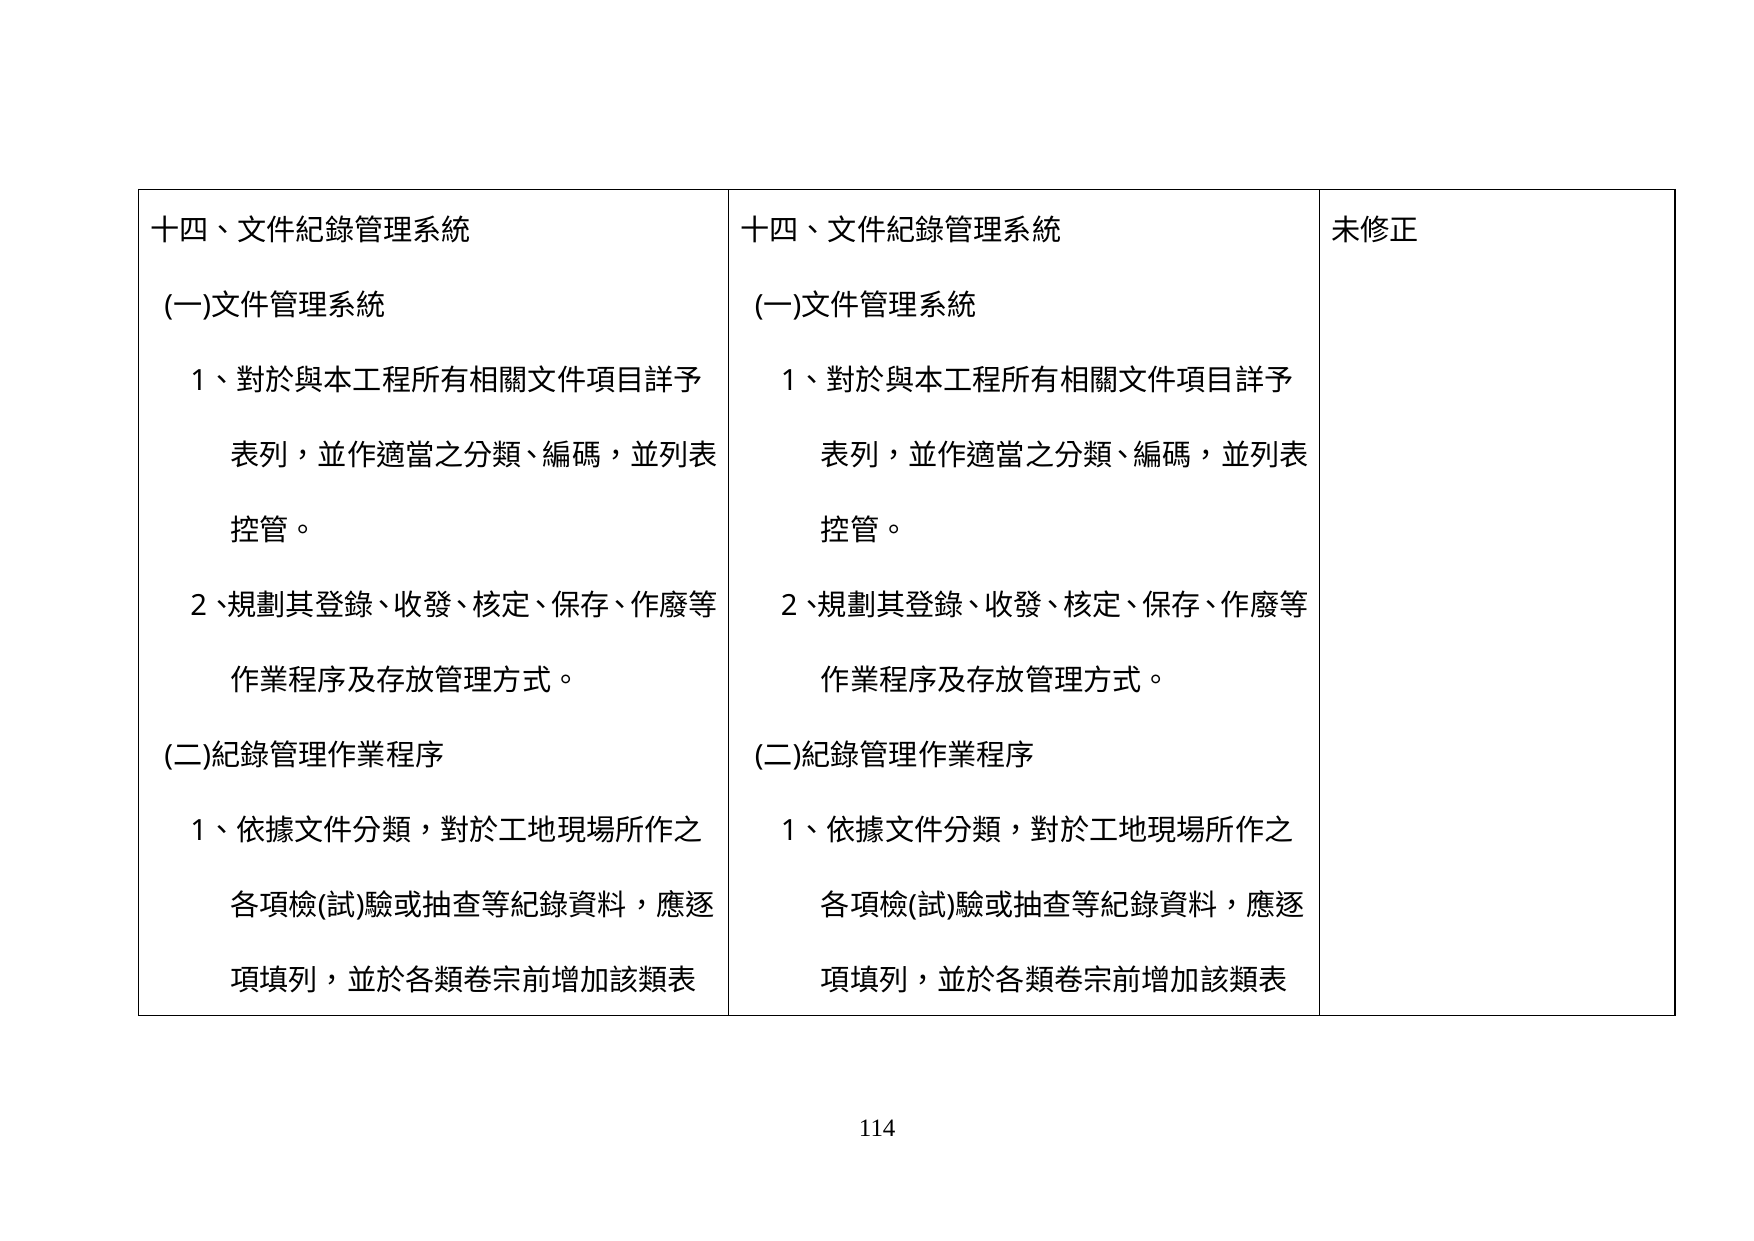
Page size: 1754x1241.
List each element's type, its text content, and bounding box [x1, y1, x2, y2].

table_cell 十四、文件紀錄管理系統 (一)文件管理系統 1、對於與本工程所有相關文件項目詳予表列，並作適當之分類、編碼，並列表控管。 2、規劃其登錄、收發、核定、保存、作廢等作業程序及存放管理方式。 (二)紀錄管理作業程序 1、依據文件分類，對於工地現場所作之各項檢(試)驗或抽查等紀錄資料，應逐項填列，並於各類卷宗前增加該類表 [729, 190, 1319, 1015]
table_cell 未修正 [1320, 190, 1674, 1015]
table_cell 十四、文件紀錄管理系統 (一)文件管理系統 1、對於與本工程所有相關文件項目詳予表列，並作適當之分類、編碼，並列表控管。 2、規劃其登錄、收發、核定、保存、作廢等作業程序及存放管理方式。 (二)紀錄管理作業程序 1、依據文件分類，對於工地現場所作之各項檢(試)驗或抽查等紀錄資料，應逐項填列，並於各類卷宗前增加該類表 [139, 190, 728, 1015]
